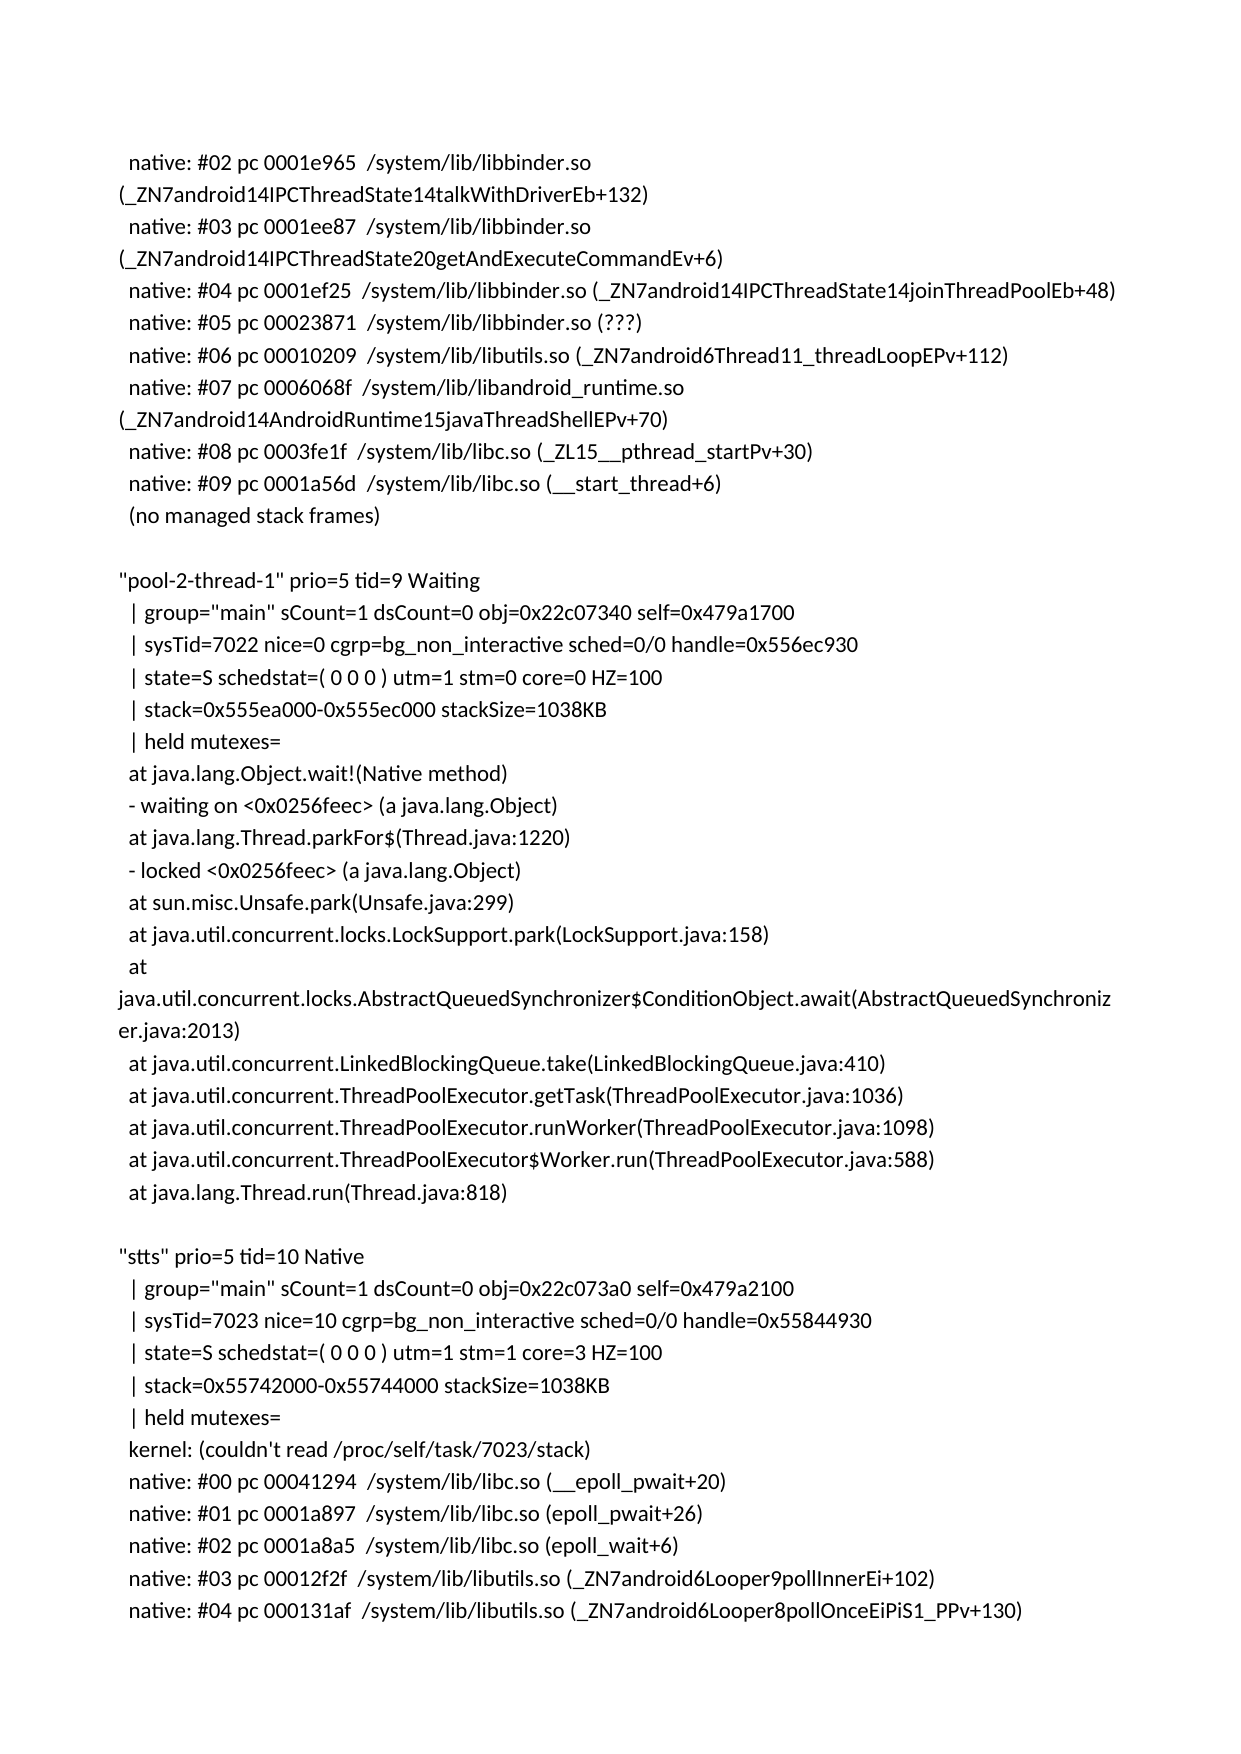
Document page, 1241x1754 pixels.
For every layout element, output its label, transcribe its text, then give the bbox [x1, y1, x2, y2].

text native: #00 pc 00041294 /system/lib/libc.so (__epoll_pwait+20) [118, 1467, 1122, 1495]
text | held mutexes= [118, 727, 1122, 755]
text native: #08 pc 0003fe1f /system/lib/libc.so (_ZL15__pthread_startPv+30) [118, 437, 1122, 465]
text at java.util.concurrent.ThreadPoolExecutor.getTask(ThreadPoolExecutor.java:1036) [118, 1081, 1122, 1109]
text native: #02 pc 0001a8a5 /system/lib/libc.so (epoll_wait+6) [118, 1532, 1122, 1560]
text at java.util.concurrent.LinkedBlockingQueue.take(LinkedBlockingQueue.java:410) [118, 1049, 1122, 1077]
text "pool-2-thread-1" prio=5 tid=9 Waiting [118, 566, 1122, 594]
text | stack=0x55742000-0x55744000 stackSize=1038KB [118, 1371, 1122, 1399]
text - waiting on <0x0256feec> (a java.lang.Object) [118, 791, 1122, 819]
text | sysTid=7022 nice=0 cgrp=bg_non_interactive sched=0/0 handle=0x556ec930 [118, 630, 1122, 658]
text native: #09 pc 0001a56d /system/lib/libc.so (__start_thread+6) [118, 469, 1122, 497]
text "stts" prio=5 tid=10 Native [118, 1242, 1122, 1270]
text kernel: (couldn't read /proc/self/task/7023/stack) [118, 1435, 1122, 1463]
text - locked <0x0256feec> (a java.lang.Object) [118, 856, 1122, 884]
text | sysTid=7023 nice=10 cgrp=bg_non_interactive sched=0/0 handle=0x55844930 [118, 1306, 1122, 1334]
text at java.lang.Thread.run(Thread.java:818) [118, 1178, 1122, 1206]
text at sun.misc.Unsafe.park(Unsafe.java:299) [118, 888, 1122, 916]
text at java.util.concurrent.locks.AbstractQueuedSynchronizer$ConditionObject.await(AbstractQueuedSynchronizer.java:2013) [118, 952, 1122, 1045]
text | group="main" sCount=1 dsCount=0 obj=0x22c073a0 self=0x479a2100 [118, 1274, 1122, 1302]
text native: #04 pc 000131af /system/lib/libutils.so (_ZN7android6Looper8pollOnceEiPiS1_PPv+130) [118, 1596, 1122, 1624]
text | group="main" sCount=1 dsCount=0 obj=0x22c07340 self=0x479a1700 [118, 598, 1122, 626]
text native: #03 pc 0001ee87 /system/lib/libbinder.so (_ZN7android14IPCThreadState20getAndExecuteCommandEv+6) [118, 212, 1122, 272]
text at java.lang.Thread.parkFor$(Thread.java:1220) [118, 823, 1122, 852]
text at java.lang.Object.wait!(Native method) [118, 759, 1122, 787]
text at java.util.concurrent.ThreadPoolExecutor.runWorker(ThreadPoolExecutor.java:1098) [118, 1113, 1122, 1141]
text native: #04 pc 0001ef25 /system/lib/libbinder.so (_ZN7android14IPCThreadState14joinThreadPoolEb+48) [118, 276, 1122, 304]
text native: #07 pc 0006068f /system/lib/libandroid_runtime.so (_ZN7android14AndroidRuntime15javaThreadShellEPv+70) [118, 373, 1122, 433]
text native: #06 pc 00010209 /system/lib/libutils.so (_ZN7android6Thread11_threadLoopEPv+112) [118, 341, 1122, 369]
text native: #01 pc 0001a897 /system/lib/libc.so (epoll_pwait+26) [118, 1499, 1122, 1527]
text native: #05 pc 00023871 /system/lib/libbinder.so (???) [118, 308, 1122, 337]
text | state=S schedstat=( 0 0 0 ) utm=1 stm=1 core=3 HZ=100 [118, 1338, 1122, 1367]
text | state=S schedstat=( 0 0 0 ) utm=1 stm=0 core=0 HZ=100 [118, 663, 1122, 691]
text native: #03 pc 00012f2f /system/lib/libutils.so (_ZN7android6Looper9pollInnerEi+102) [118, 1564, 1122, 1592]
text (no managed stack frames) [118, 502, 1122, 530]
text native: #02 pc 0001e965 /system/lib/libbinder.so (_ZN7android14IPCThreadState14talkWithDriverEb+132) [118, 148, 1122, 208]
text | held mutexes= [118, 1403, 1122, 1431]
text at java.util.concurrent.ThreadPoolExecutor$Worker.run(ThreadPoolExecutor.java:588) [118, 1145, 1122, 1173]
text | stack=0x555ea000-0x555ec000 stackSize=1038KB [118, 695, 1122, 723]
text at java.util.concurrent.locks.LockSupport.park(LockSupport.java:158) [118, 920, 1122, 948]
